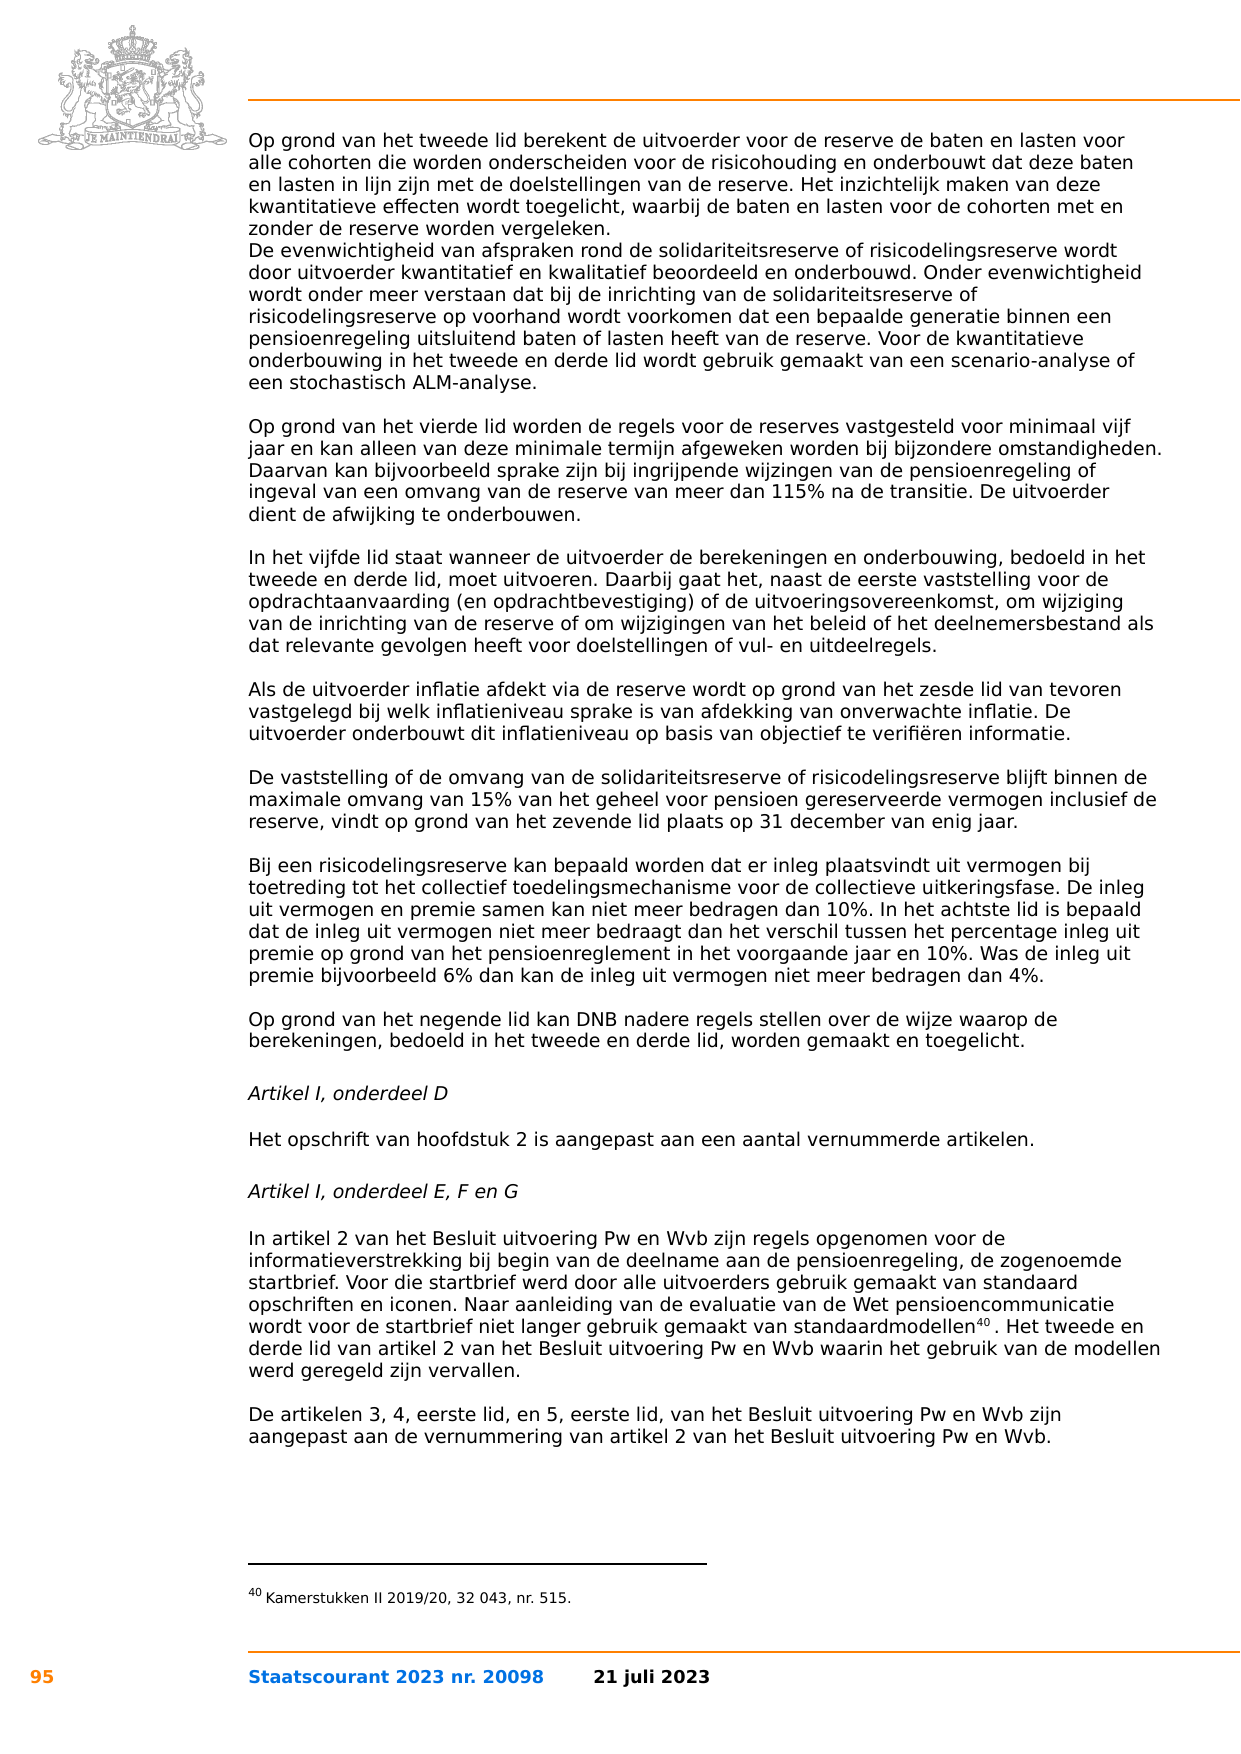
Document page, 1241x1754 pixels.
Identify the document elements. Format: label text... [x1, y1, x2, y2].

text Op grond van het tweede lid berekent de uitvoerder voor de reserve de baten en lasten voor alle cohorten die worden onderscheiden voor de risicohouding en onderbouwt dat deze baten en lasten in lijn zijn met de doelstellingen van de reserve. Het inzichtelijk maken van deze kwantitatieve effecten wordt toegelicht, waarbij de baten en lasten voor de cohorten met en zonder de reserve worden vergeleken. [248, 130, 1163, 240]
text Op grond van het vierde lid worden de regels voor de reserves vastgesteld voor minimaal vijf jaar en kan alleen van deze minimale termijn afgeweken worden bij bijzondere omstandigheden. Daarvan kan bijvoorbeeld sprake zijn bij ingrijpende wijzingen van de pensioenregeling of ingeval van een omvang van de reserve van meer dan 115% na de transitie. De uitvoerder dient de afwijking te onderbouwen. [248, 416, 1163, 525]
text Kamerstukken II 2019/20, 32 043, nr. 515. [248, 1586, 1163, 1608]
text Als de uitvoerder inflatie afdekt via de reserve wordt op grond van het zesde lid van tevoren vastgelegd bij welk inflatieniveau sprake is van afdekking van onverwachte inflatie. De uitvoerder onderbouwt dit inflatieniveau op basis van objectief te verifiëren informatie. [248, 679, 1163, 745]
text In het vijfde lid staat wanneer de uitvoerder de berekeningen en onderbouwing, bedoeld in het tweede en derde lid, moet uitvoeren. Daarbij gaat het, naast de eerste vaststelling voor de opdrachtaanvaarding (en opdrachtbevestiging) of de uitvoeringsovereenkomst, om wijziging van de inrichting van de reserve of om wijzigingen van het beleid of het deelnemersbestand als dat relevante gevolgen heeft voor doelstellingen of vul- en uitdeelregels. [248, 547, 1163, 657]
text Bij een risicodelingsreserve kan bepaald worden dat er inleg plaatsvindt uit vermogen bij toetreding tot het collectief toedelingsmechanisme voor de collectieve uitkeringsfase. De inleg uit vermogen en premie samen kan niet meer bedragen dan 10%. In het achtste lid is bepaald dat de inleg uit vermogen niet meer bedraagt dan het verschil tussen het percentage inleg uit premie op grond van het pensioenreglement in het voorgaande jaar en 10%. Was de inleg uit premie bijvoorbeeld 6% dan kan de inleg uit vermogen niet meer bedragen dan 4%. [248, 855, 1163, 987]
text De evenwichtigheid van afspraken rond de solidariteitsreserve of risicodelingsreserve wordt door uitvoerder kwantitatief en kwalitatief beoordeeld en onderbouwd. Onder evenwichtigheid wordt onder meer verstaan dat bij de inrichting van de solidariteitsreserve of risicodelingsreserve op voorhand wordt voorkomen dat een bepaalde generatie binnen een pensioenregeling uitsluitend baten of lasten heeft van de reserve. Voor de kwantitatieve onderbouwing in het tweede en derde lid wordt gebruik gemaakt van een scenario-analyse of een stochastisch ALM-analyse. [248, 240, 1163, 394]
text Op grond van het negende lid kan DNB nadere regels stellen over de wijze waarop de berekeningen, bedoeld in het tweede en derde lid, worden gemaakt en toegelicht. [248, 1008, 1163, 1052]
subtitle Artikel I, onderdeel E, F en G [248, 1181, 1163, 1203]
subtitle Artikel I, onderdeel D [248, 1082, 1163, 1104]
text In artikel 2 van het Besluit uitvoering Pw en Wvb zijn regels opgenomen voor de informatieverstrekking bij begin van de deelname aan de pensioenregeling, de zogenoemde startbrief. Voor die startbrief werd door alle uitvoerders gebruik gemaakt van standaard opschriften en iconen. Naar aanleiding van de evaluatie van de Wet pensioencommunicatie wordt voor de startbrief niet langer gebruik gemaakt van standaardmodellen. Het tweede en derde lid van artikel 2 van het Besluit uitvoering Pw en Wvb waarin het gebruik van de modellen werd geregeld zijn vervallen. [248, 1228, 1163, 1382]
text De vaststelling of de omvang van de solidariteitsreserve of risicodelingsreserve blijft binnen de maximale omvang van 15% van het geheel voor pensioen gereserveerde vermogen inclusief de reserve, vindt op grond van het zevende lid plaats op 31 december van enig jaar. [248, 767, 1163, 833]
picture [38, 25, 227, 150]
text De artikelen 3, 4, eerste lid, en 5, eerste lid, van het Besluit uitvoering Pw en Wvb zijn aangepast aan de vernummering van artikel 2 van het Besluit uitvoering Pw en Wvb. [248, 1404, 1163, 1448]
text Het opschrift van hoofdstuk 2 is aangepast aan een aantal vernummerde artikelen. [248, 1129, 1163, 1151]
